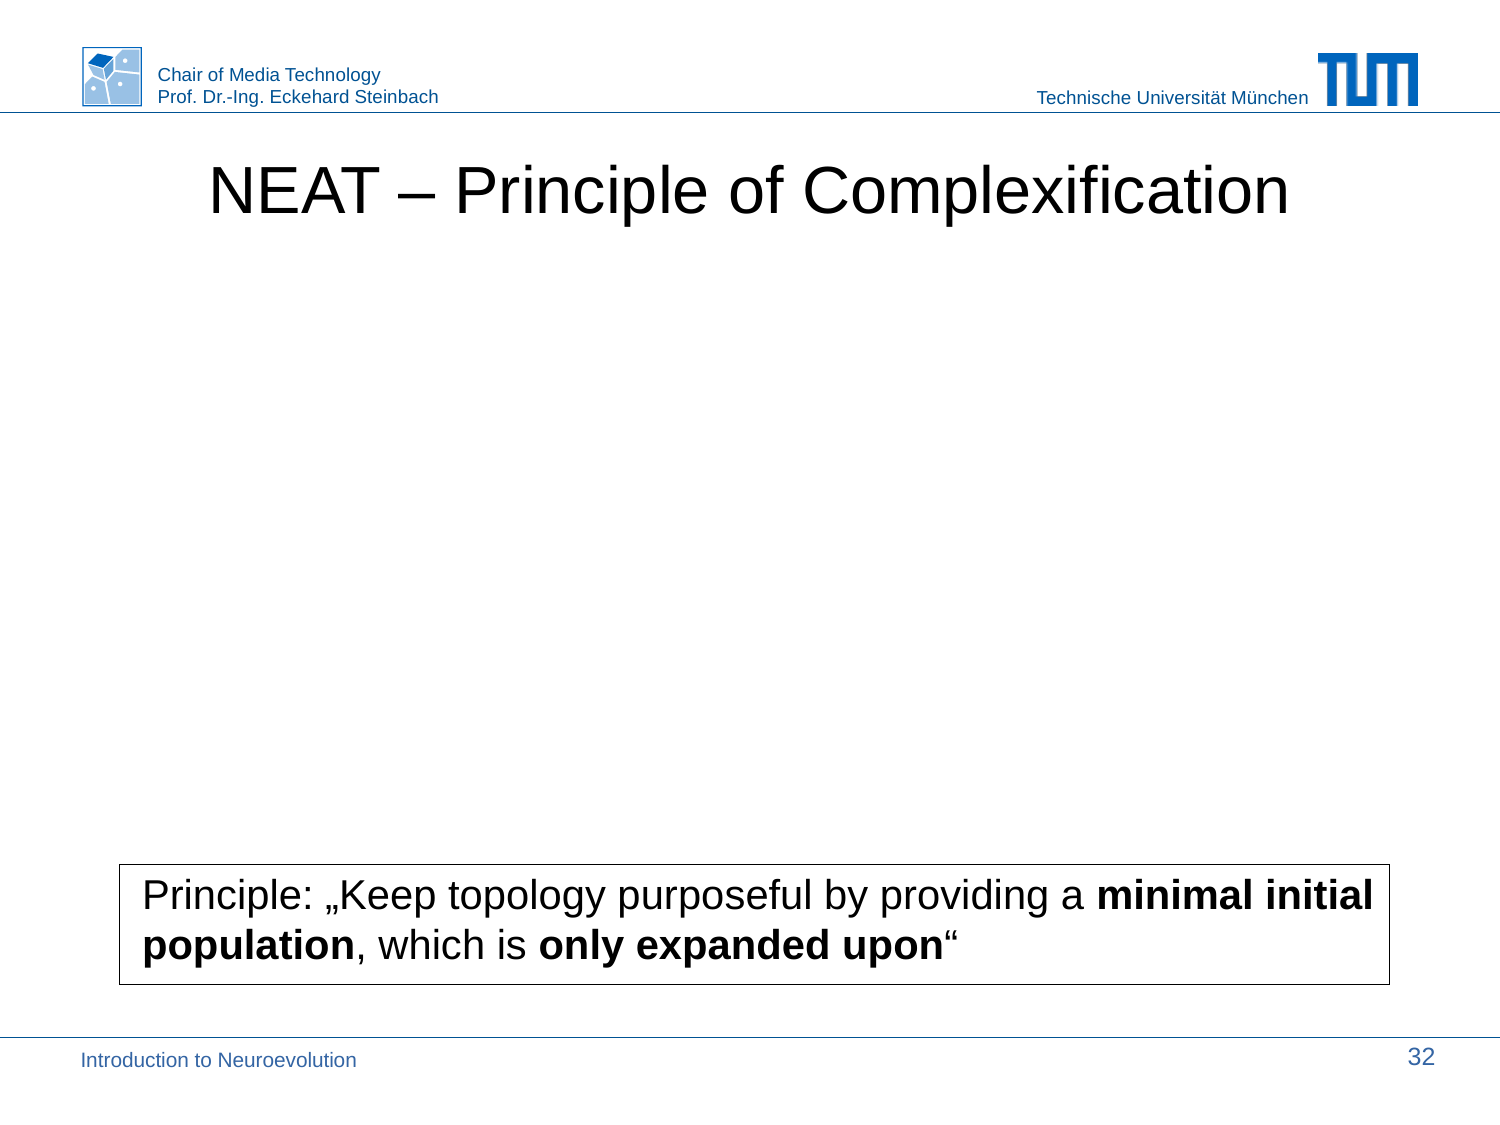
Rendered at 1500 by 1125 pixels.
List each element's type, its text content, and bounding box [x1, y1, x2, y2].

picture [1318, 53, 1418, 106]
list Principle: „Keep topology purposeful by providing a minimal initial population, which is only expanded upon“ [83, 860, 1396, 969]
text_box [1392, 1035, 1471, 1090]
text_box Introduction to Neuroevolution [65, 1041, 406, 1081]
title NEAT – Principle of Complexification [83, 139, 1417, 239]
text_box [119, 969, 1390, 985]
